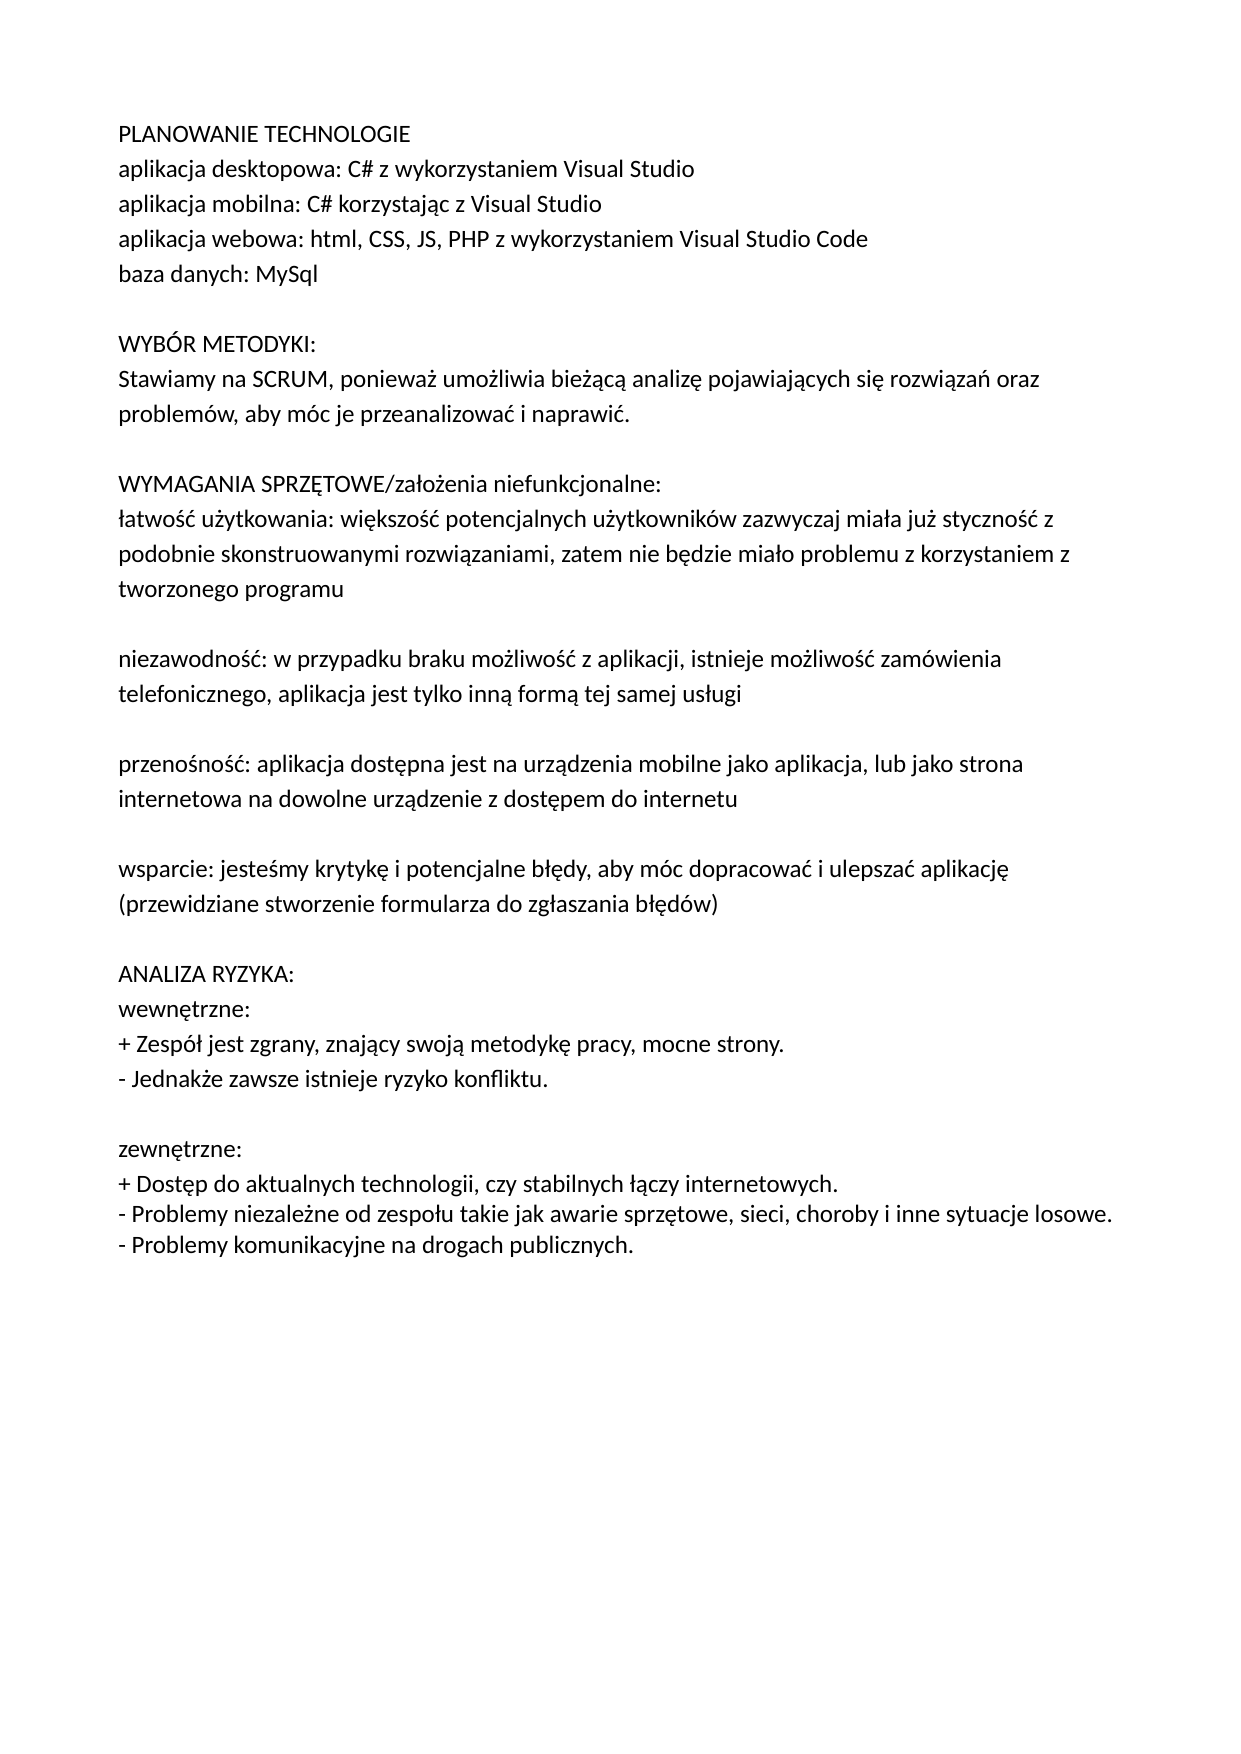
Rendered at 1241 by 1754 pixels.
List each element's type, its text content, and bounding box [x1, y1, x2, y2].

text baza danych: MySql [118, 258, 1122, 289]
text WYBÓR METODYKI: [118, 328, 1122, 359]
text niezawodność: w przypadku braku możliwość z aplikacji, istnieje możliwość zamówienia telefonicznego, aplikacja jest tylko inną formą tej samej usługi [118, 643, 1122, 709]
text aplikacja webowa: html, CSS, JS, PHP z wykorzystaniem Visual Studio Code [118, 223, 1122, 254]
text wewnętrzne: + Zespół jest zgrany, znający swoją metodykę pracy, mocne strony. [118, 993, 1122, 1059]
text aplikacja desktopowa: C# z wykorzystaniem Visual Studio [118, 153, 1122, 184]
text zewnętrzne: [118, 1133, 1122, 1164]
text WYMAGANIA SPRZĘTOWE/założenia niefunkcjonalne: [118, 468, 1122, 499]
text wsparcie: jesteśmy krytykę i potencjalne błędy, aby móc dopracować i ulepszać aplikację (przewidziane stworzenie formularza do zgłaszania błędów) [118, 853, 1122, 919]
text - Problemy komunikacyjne na drogach publicznych. [118, 1229, 1122, 1260]
text łatwość użytkowania: większość potencjalnych użytkowników zazwyczaj miała już styczność z podobnie skonstruowanymi rozwiązaniami, zatem nie będzie miało problemu z korzystaniem z tworzonego programu [118, 503, 1122, 604]
text PLANOWANIE TECHNOLOGIE [118, 118, 1122, 149]
text Stawiamy na SCRUM, ponieważ umożliwia bieżącą analizę pojawiających się rozwiązań oraz problemów, aby móc je przeanalizować i naprawić. [118, 363, 1122, 429]
text - Problemy niezależne od zespołu takie jak awarie sprzętowe, sieci, choroby i inne sytuacje losowe. [118, 1199, 1122, 1229]
text - Jednakże zawsze istnieje ryzyko konfliktu. [118, 1063, 1122, 1094]
text przenośność: aplikacja dostępna jest na urządzenia mobilne jako aplikacja, lub jako strona internetowa na dowolne urządzenie z dostępem do internetu [118, 748, 1122, 814]
text + Dostęp do aktualnych technologii, czy stabilnych łączy internetowych. [118, 1168, 1122, 1199]
text ANALIZA RYZYKA: [118, 958, 1122, 989]
text aplikacja mobilna: C# korzystając z Visual Studio [118, 188, 1122, 219]
